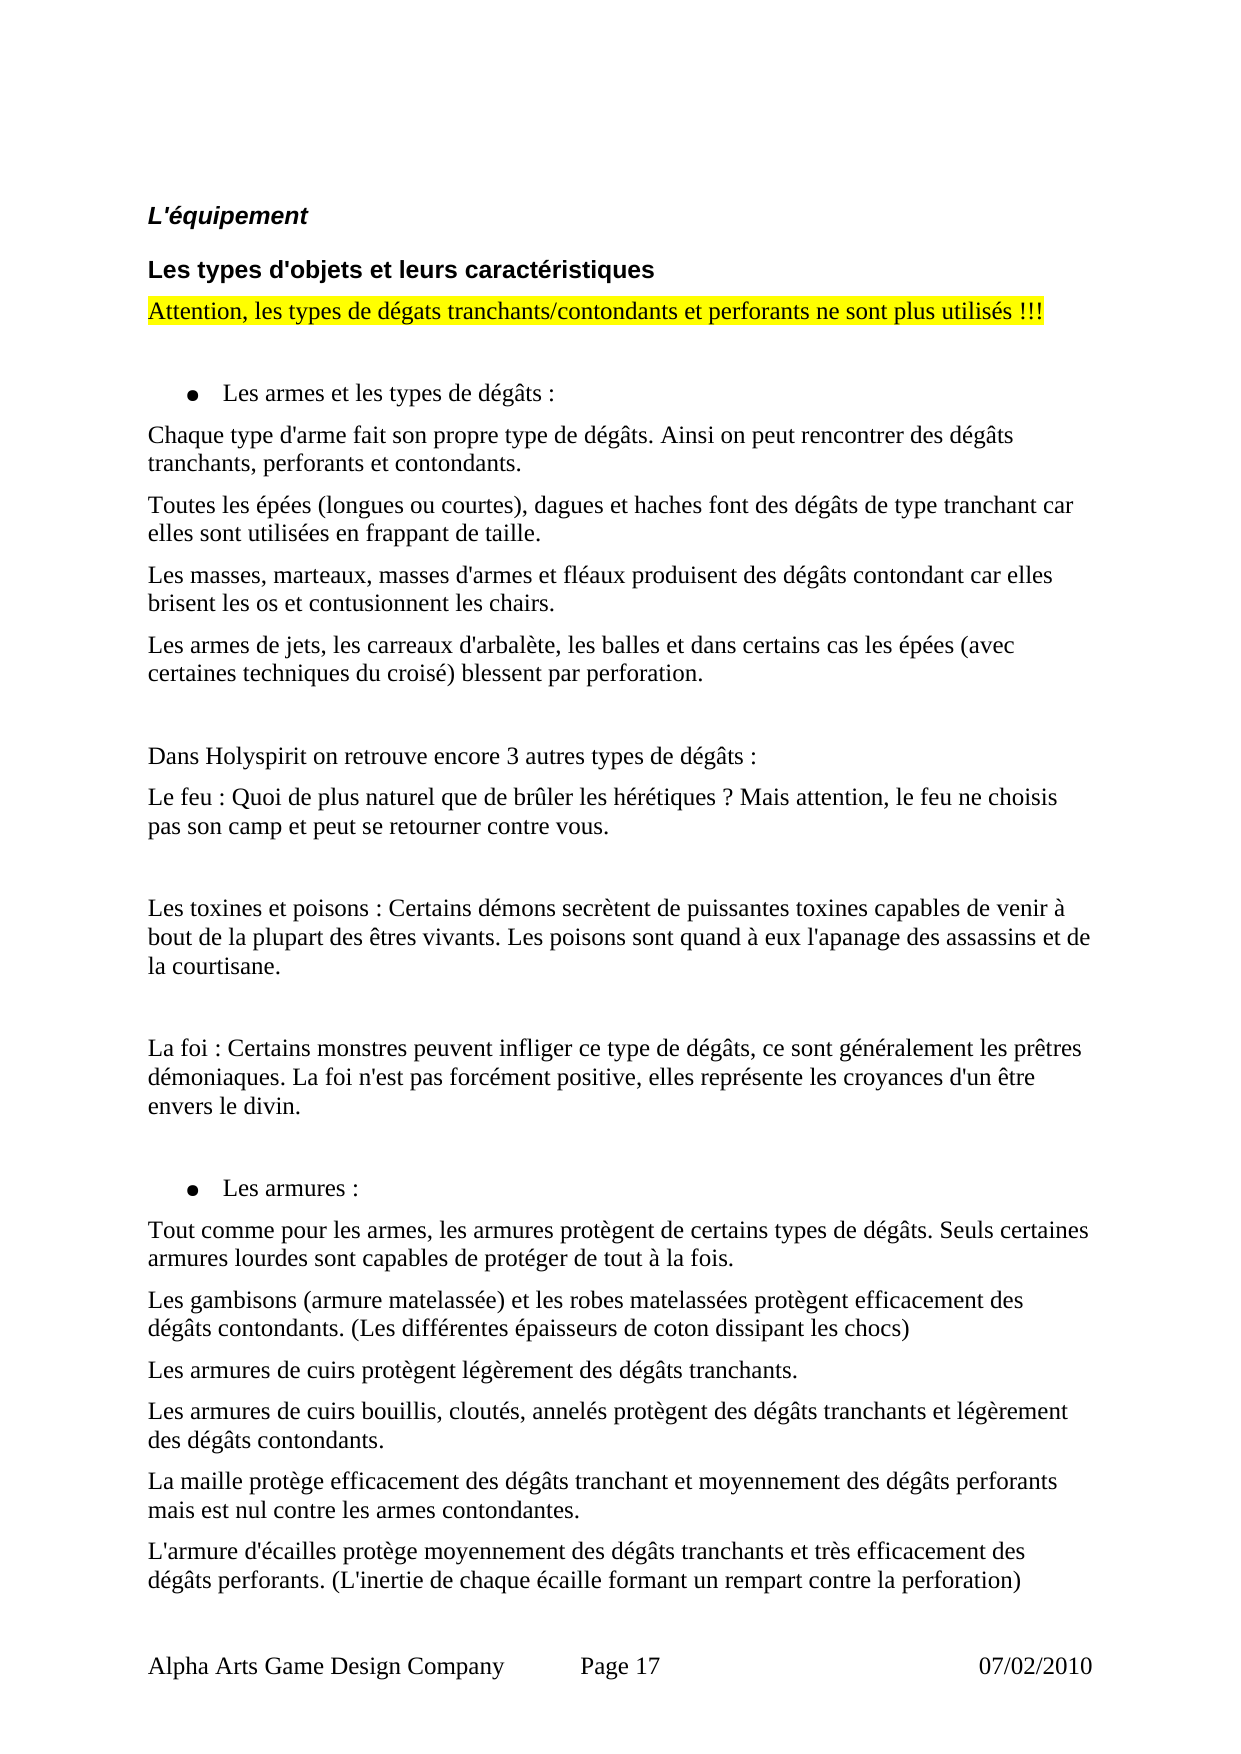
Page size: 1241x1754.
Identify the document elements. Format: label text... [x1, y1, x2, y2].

text Les toxines et poisons : Certains démons secrètent de puissantes toxines capables de venir à bout de la plupart des êtres vivants. Les poisons sont quand à eux l'apanage des assassins et de la courtisane. [148, 893, 1092, 980]
text Les gambisons (armure matelassée) et les robes matelassées protègent efficacement des dégâts contondants. (Les différentes épaisseurs de coton dissipant les chocs) [148, 1285, 1092, 1342]
subtitle Les types d'objets et leurs caractéristiques [148, 255, 1092, 283]
text Les armures de cuirs bouillis, cloutés, annelés protègent des dégâts tranchants et légèrement des dégâts contondants. [148, 1396, 1092, 1453]
text Toutes les épées (longues ou courtes), dagues et haches font des dégâts de type tranchant car elles sont utilisées en frappant de taille. [148, 490, 1092, 547]
list Les armures : [185, 1173, 1092, 1202]
text Les armes de jets, les carreaux d'arbalète, les balles et dans certains cas les épées (avec certaines techniques du croisé) blessent par perforation. [148, 630, 1092, 687]
text Le feu : Quoi de plus naturel que de brûler les hérétiques ? Mais attention, le feu ne choisis pas son camp et peut se retourner contre vous. [148, 782, 1092, 840]
text Chaque type d'arme fait son propre type de dégâts. Ainsi on peut rencontrer des dégâts tranchants, perforants et contondants. [148, 420, 1092, 477]
list Les armes et les types de dégâts : [185, 378, 1092, 407]
text La foi : Certains monstres peuvent infliger ce type de dégâts, ce sont généralement les prêtres démoniaques. La foi n'est pas forcément positive, elles représente les croyances d'un être envers le divin. [148, 1033, 1092, 1120]
subtitle L'équipement [148, 201, 1092, 230]
text Dans Holyspirit on retrouve encore 3 autres types de dégâts : [148, 741, 1092, 770]
text L'armure d'écailles protège moyennement des dégâts tranchants et très efficacement des dégâts perforants. (L'inertie de chaque écaille formant un rempart contre la perforation) [148, 1536, 1092, 1593]
text Attention, les types de dégats tranchants/contondants et perforants ne sont plus utilisés !!! [148, 296, 1092, 325]
text La maille protège efficacement des dégâts tranchant et moyennement des dégâts perforants mais est nul contre les armes contondantes. [148, 1466, 1092, 1523]
text Tout comme pour les armes, les armures protègent de certains types de dégâts. Seuls certaines armures lourdes sont capables de protéger de tout à la fois. [148, 1215, 1092, 1272]
text Les masses, marteaux, masses d'armes et fléaux produisent des dégâts contondant car elles brisent les os et contusionnent les chairs. [148, 560, 1092, 617]
text Les armures de cuirs protègent légèrement des dégâts tranchants. [148, 1355, 1092, 1383]
